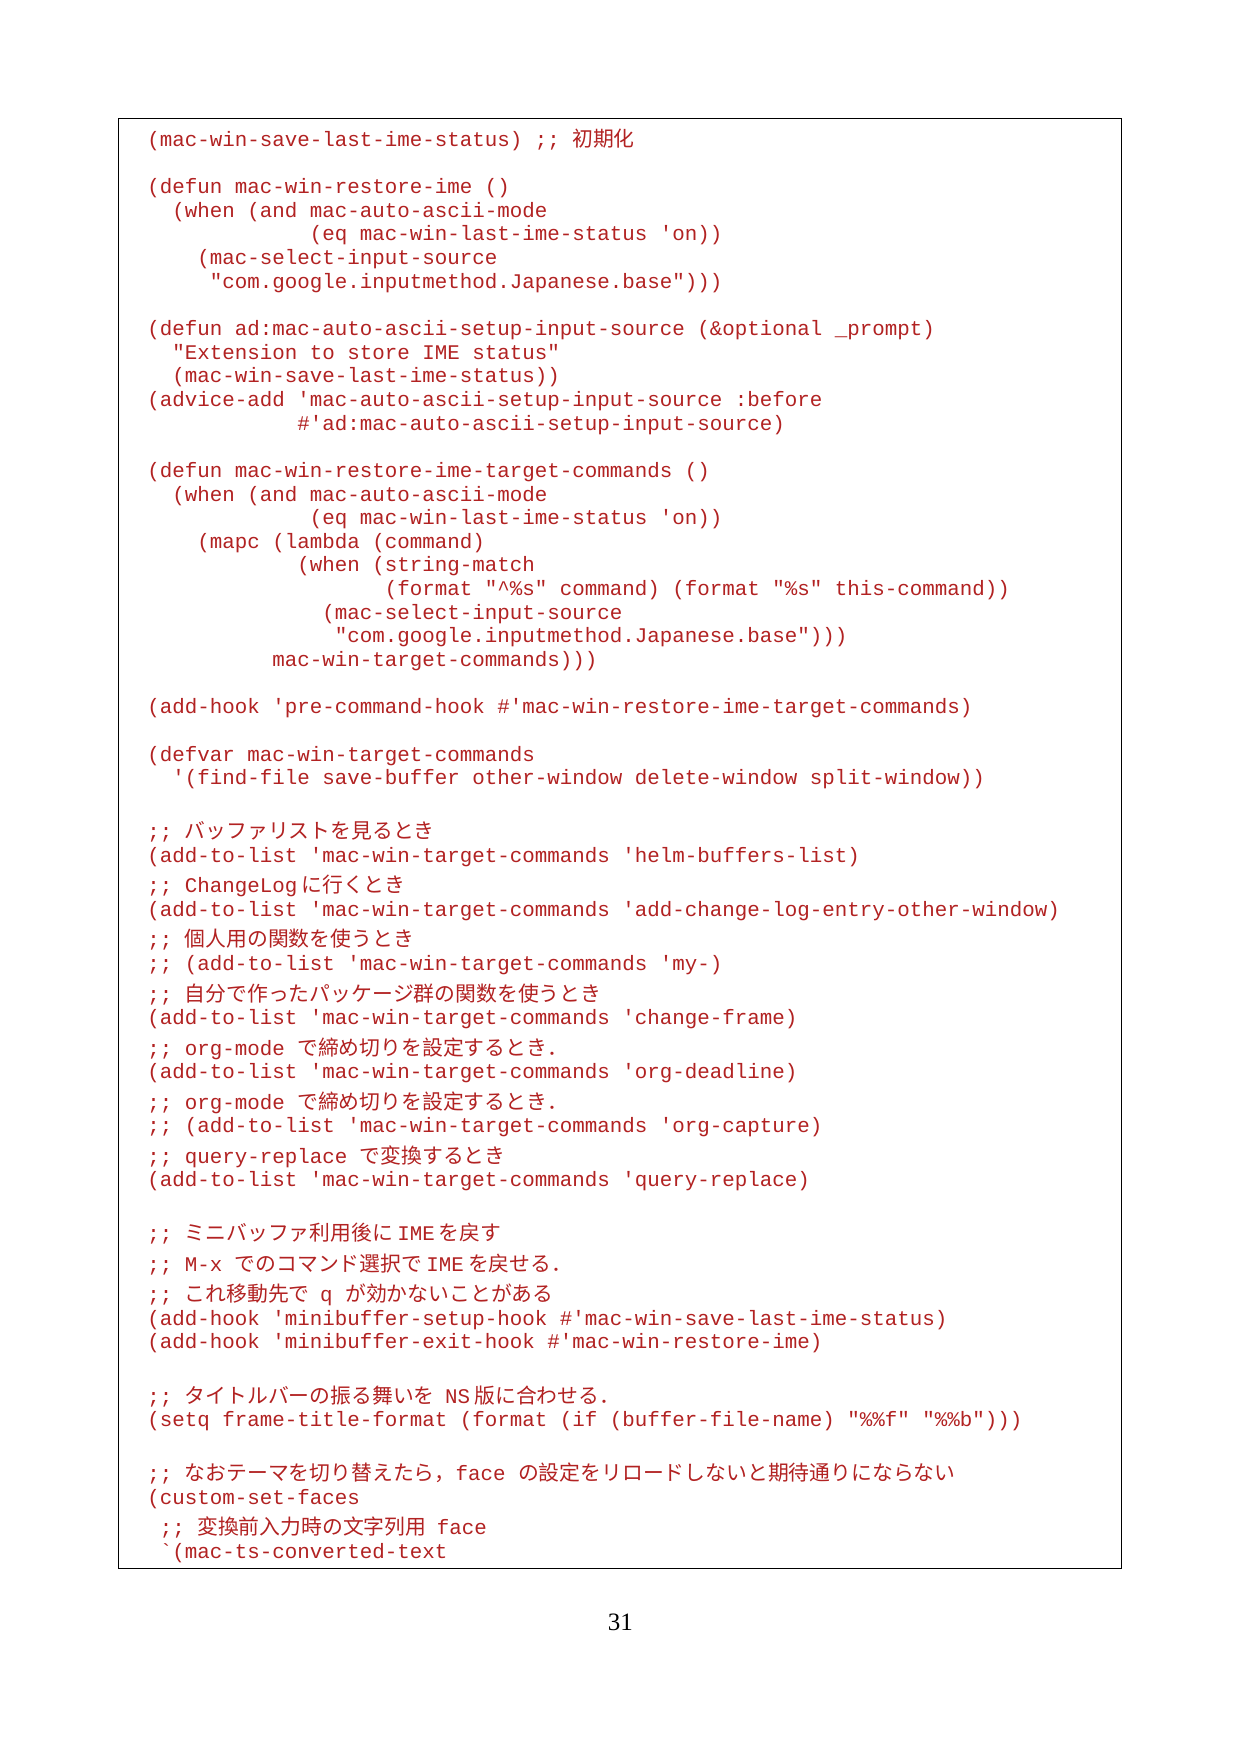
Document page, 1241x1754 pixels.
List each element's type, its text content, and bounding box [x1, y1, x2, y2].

text (format "^%s" command) (format "%s" this-command)) [119, 574, 1121, 598]
text ;; org-mode で締め切りを設定するとき． [119, 1027, 1121, 1057]
text (advice-add 'mac-auto-ascii-setup-input-source :before [119, 385, 1121, 409]
text (add-hook 'pre-command-hook #'mac-win-restore-ime-target-commands) [119, 692, 1121, 716]
text "com.google.inputmethod.Japanese.base"))) [119, 621, 1121, 645]
text (add-to-list 'mac-win-target-commands 'add-change-log-entry-other-window) [119, 895, 1121, 919]
text "com.google.inputmethod.Japanese.base"))) [119, 267, 1121, 290]
text (when (and mac-auto-ascii-mode [119, 479, 1121, 503]
text #'ad:mac-auto-ascii-setup-input-source) [119, 409, 1121, 432]
text ;; 変換前入力時の文字列用 face [119, 1507, 1121, 1537]
text "Extension to store IME status" [119, 338, 1121, 361]
text (add-hook 'minibuffer-exit-hook #'mac-win-restore-ime) [119, 1328, 1121, 1351]
text (mac-win-save-last-ime-status)) [119, 361, 1121, 385]
text ;; これ移動先で q が効かないことがある [119, 1273, 1121, 1304]
text (mac-win-save-last-ime-status) ;; 初期化 [119, 119, 1121, 148]
text ;; 自分で作ったパッケージ群の関数を使うとき [119, 973, 1121, 1003]
text (defun ad:mac-auto-ascii-setup-input-source (&optional _prompt) [119, 314, 1121, 338]
text (add-to-list 'mac-win-target-commands 'org-deadline) [119, 1057, 1121, 1081]
text ;; (add-to-list 'mac-win-target-commands 'org-capture) [119, 1111, 1121, 1135]
text '(find-file save-buffer other-window delete-window split-window)) [119, 763, 1121, 787]
text ;; タイトルバーの振る舞いを NS版に合わせる． [119, 1375, 1121, 1405]
text ;; なおテーマを切り替えたら，face の設定をリロードしないと期待通りにならない [119, 1453, 1121, 1483]
text ;; ChangeLogに行くとき [119, 865, 1121, 895]
text ;; (add-to-list 'mac-win-target-commands 'my-) [119, 949, 1121, 973]
text ;; バッファリストを見るとき [119, 811, 1121, 841]
text (add-to-list 'mac-win-target-commands 'helm-buffers-list) [119, 841, 1121, 865]
text (eq mac-win-last-ime-status 'on)) [119, 219, 1121, 243]
text (mapc (lambda (command) [119, 527, 1121, 551]
text `(mac-ts-converted-text [119, 1537, 1121, 1568]
text (mac-select-input-source [119, 243, 1121, 267]
text ;; query-replace で変換するとき [119, 1135, 1121, 1165]
text (mac-select-input-source [119, 598, 1121, 621]
text (when (and mac-auto-ascii-mode [119, 196, 1121, 219]
text (setq frame-title-format (format (if (buffer-file-name) "%%f" "%%b"))) [119, 1405, 1121, 1429]
text (add-hook 'minibuffer-setup-hook #'mac-win-save-last-ime-status) [119, 1304, 1121, 1328]
text ;; ミニバッファ利用後にIMEを戻す [119, 1213, 1121, 1243]
text (defun mac-win-restore-ime-target-commands () [119, 456, 1121, 479]
text ;; 個人用の関数を使うとき [119, 919, 1121, 949]
text (defvar mac-win-target-commands [119, 740, 1121, 763]
text ;; M-x でのコマンド選択でIMEを戻せる． [119, 1243, 1121, 1273]
text mac-win-target-commands))) [119, 645, 1121, 669]
text (add-to-list 'mac-win-target-commands 'query-replace) [119, 1165, 1121, 1189]
text (eq mac-win-last-ime-status 'on)) [119, 503, 1121, 527]
text ;; org-mode で締め切りを設定するとき． [119, 1081, 1121, 1111]
text (when (string-match [119, 551, 1121, 574]
text (defun mac-win-restore-ime () [119, 172, 1121, 196]
text (add-to-list 'mac-win-target-commands 'change-frame) [119, 1003, 1121, 1027]
text (custom-set-faces [119, 1483, 1121, 1507]
